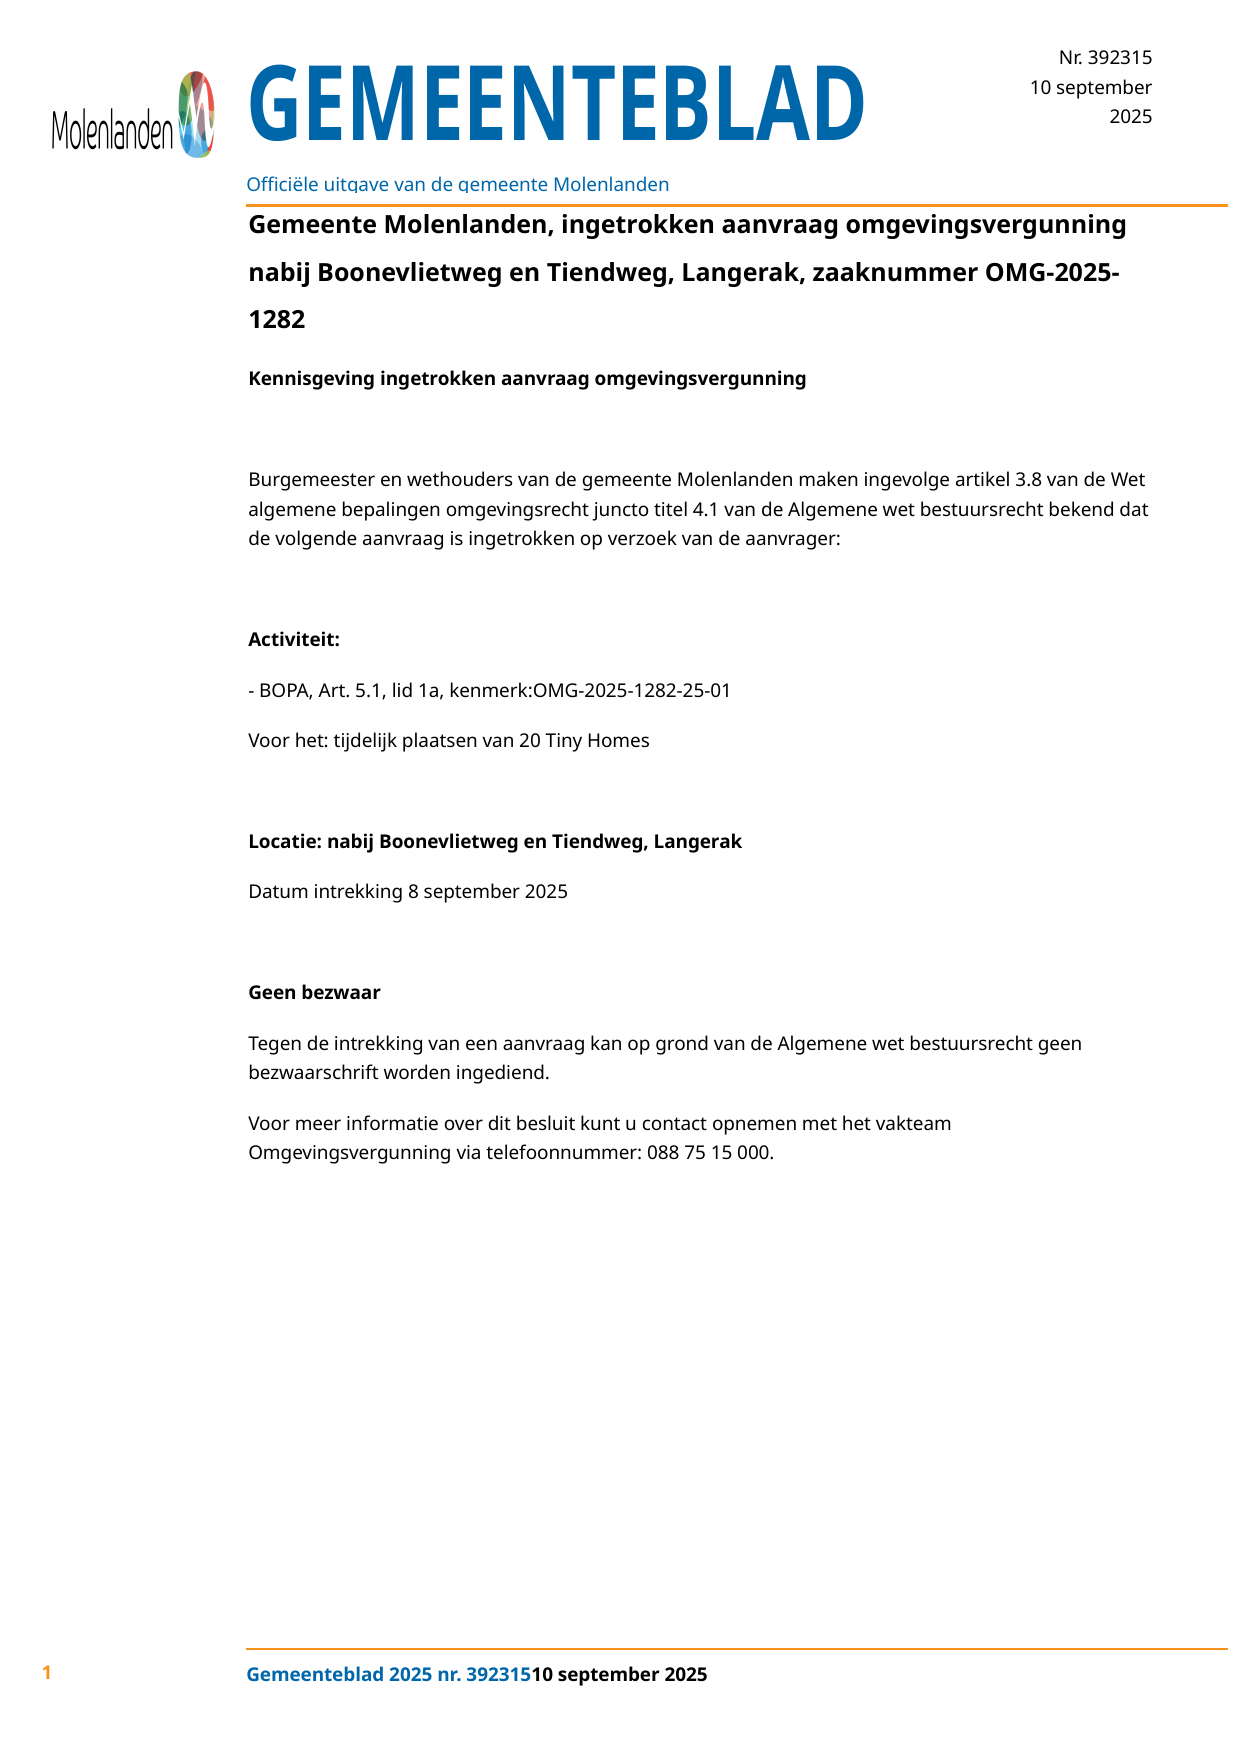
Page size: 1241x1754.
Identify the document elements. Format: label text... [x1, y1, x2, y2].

text Datum intrekking 8 september 2025 [248, 878, 1152, 904]
text Kennisgeving ingetrokken aanvraag omgevingsvergunning [248, 366, 1152, 391]
text Activiteit: [248, 626, 1152, 652]
text Burgemeester en wethouders van de gemeente Molenlanden maken ingevolge artikel 3.8 van de Wet algemene bepalingen omgevingsrecht juncto titel 4.1 van de Algemene wet bestuursrecht bekend dat de volgende aanvraag is ingetrokken op verzoek van de aanvrager: [248, 466, 1152, 551]
text Geen bezwaar [248, 979, 1152, 1005]
picture [41, 47, 231, 172]
text Gemeente Molenlanden, ingetrokken aanvraag omgevingsvergunning nabij Boonevlietweg en Tiendweg, Langerak, zaaknummer OMG-2025-1282 [248, 207, 1152, 336]
text - BOPA, Art. 5.1, lid 1a, kenmerk:OMG-2025-1282-25-01 [248, 677, 1152, 702]
text Voor meer informatie over dit besluit kunt u contact opnemen met het vakteam Omgevingsvergunning via telefoonnummer: 088 75 15 000. [248, 1110, 1152, 1165]
text Voor het: tijdelijk plaatsen van 20 Tiny Homes [248, 727, 1152, 753]
text Locatie: nabij Boonevlietweg en Tiendweg, Langerak [248, 828, 1152, 854]
text Tegen de intrekking van een aanvraag kan op grond van de Algemene wet bestuursrecht geen bezwaarschrift worden ingediend. [248, 1030, 1152, 1085]
